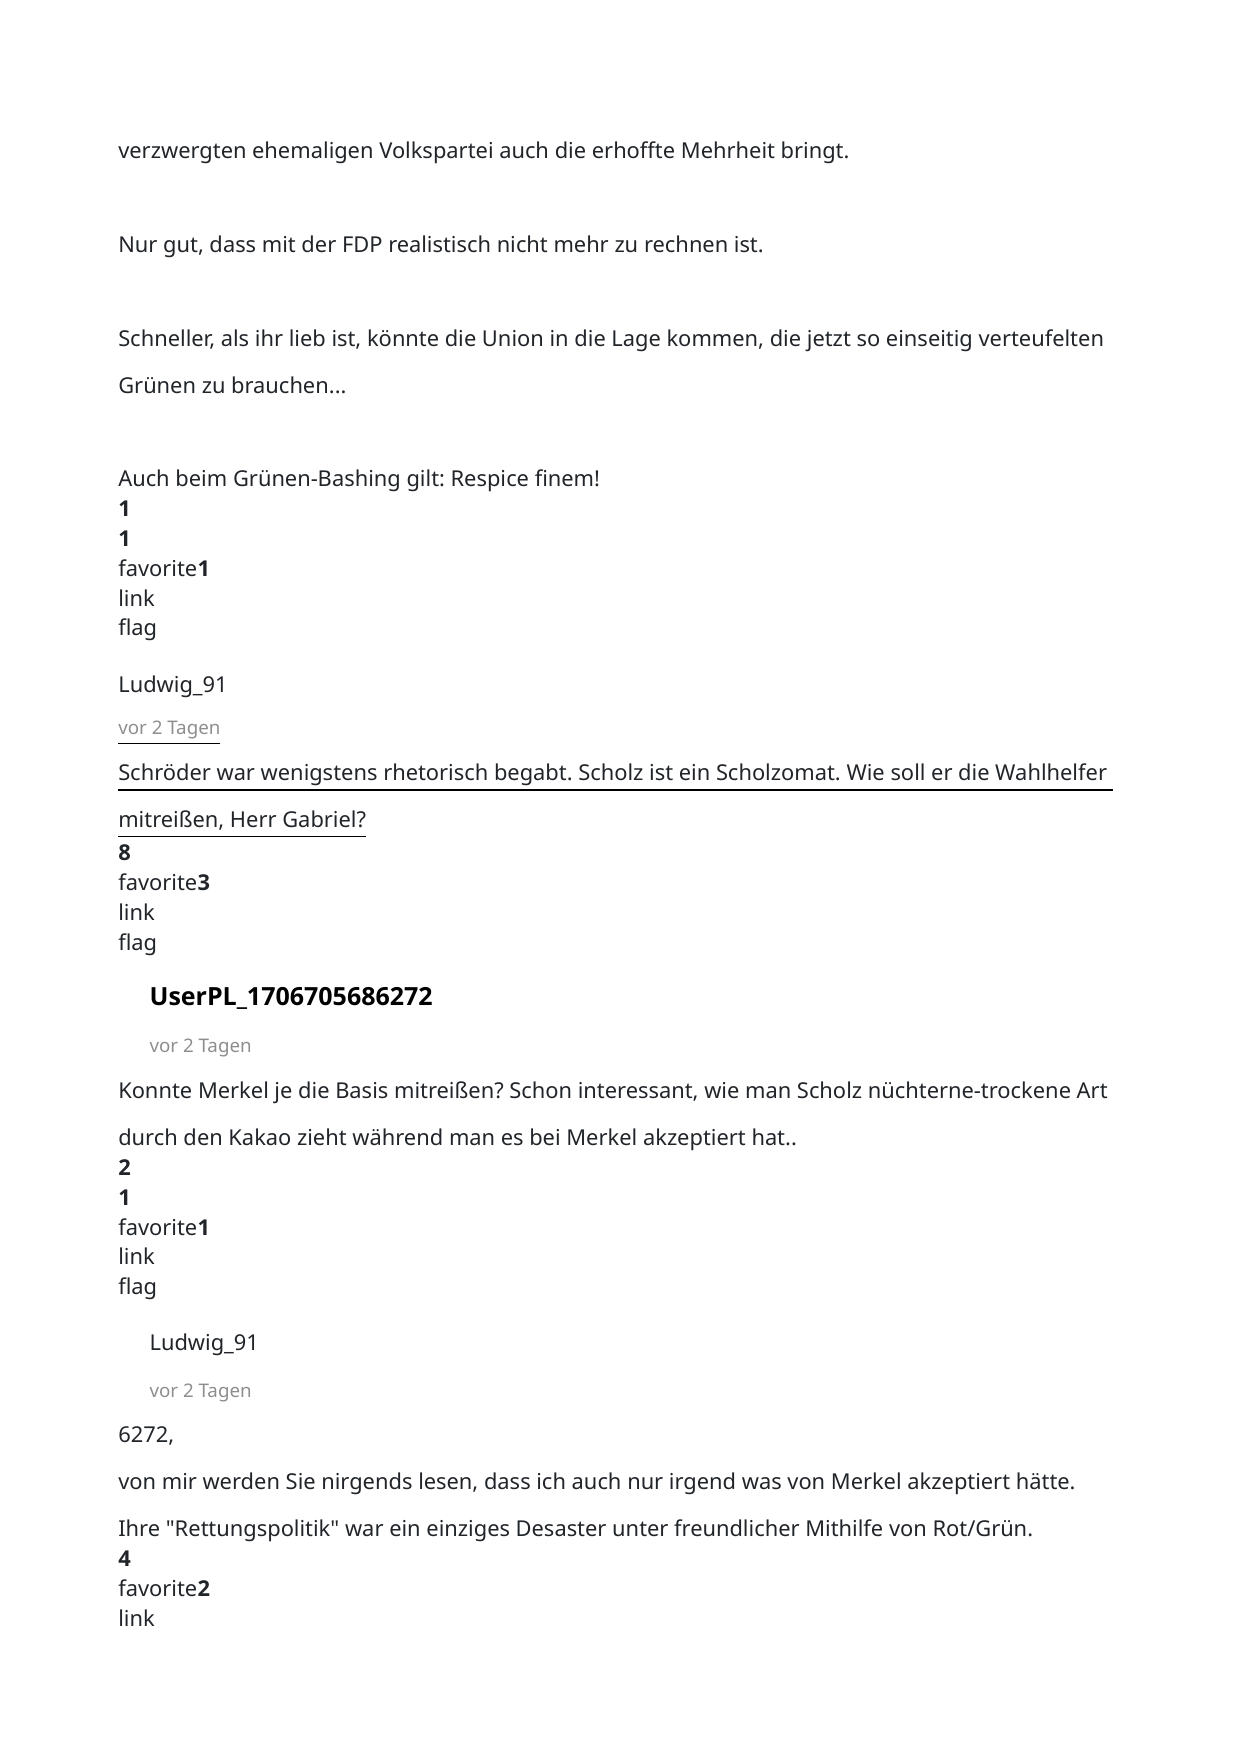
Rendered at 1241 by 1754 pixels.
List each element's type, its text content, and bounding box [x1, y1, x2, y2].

text favorite1 [118, 553, 1122, 582]
text 1 [118, 493, 1122, 523]
text link [118, 1603, 1122, 1632]
text vor 2 Tagen [149, 1028, 1122, 1058]
text 1 [118, 1182, 1122, 1211]
text vor 2 Tagen [149, 1373, 1122, 1402]
text link [118, 582, 1122, 612]
text Ludwig_91 [149, 1316, 1114, 1357]
text link [118, 1241, 1122, 1271]
text verzwergten ehemaligen Volkspartei auch die erhoffte Mehrheit bringt. Nur gut, dass mit der FDP realistisch nicht mehr zu rechnen ist. Schneller, als ihr lieb ist, könnte die Union in die Lage kommen, die jetzt so einseitig verteufelten Grünen zu brauchen... Auch beim Grünen-Bashing gilt: Respice finem! [118, 118, 1122, 493]
text Schröder war wenigstens rhetorisch begabt. Scholz ist ein Scholzomat. Wie soll er die Wahlhelfer mitreißen, Herr Gabriel? [118, 744, 1122, 837]
text Konnte Merkel je die Basis mitreißen? Schon interessant, wie man Scholz nüchterne-trockene Art durch den Kakao zieht während man es bei Merkel akzeptiert hat.. [118, 1058, 1122, 1152]
text 2 [118, 1152, 1122, 1182]
text vor 2 Tagen [118, 714, 1122, 744]
text favorite2 [118, 1573, 1122, 1603]
text 4 [118, 1543, 1122, 1573]
text Ludwig_91 [118, 658, 1114, 698]
text 1 [118, 523, 1122, 553]
text UserPL_1706705686272 [149, 972, 1114, 1013]
text 6272, von mir werden Sie nirgends lesen, dass ich auch nur irgend was von Merkel akzeptiert hätte. Ihre "Rettungspolitik" war ein einziges Desaster unter freundlicher Mithilfe von Rot/Grün. [118, 1402, 1122, 1543]
text favorite3 [118, 867, 1122, 897]
text favorite1 [118, 1211, 1122, 1241]
text flag [118, 927, 1122, 957]
text 8 [118, 837, 1122, 867]
text flag [118, 612, 1122, 642]
text link [118, 897, 1122, 927]
text flag [118, 1271, 1122, 1301]
